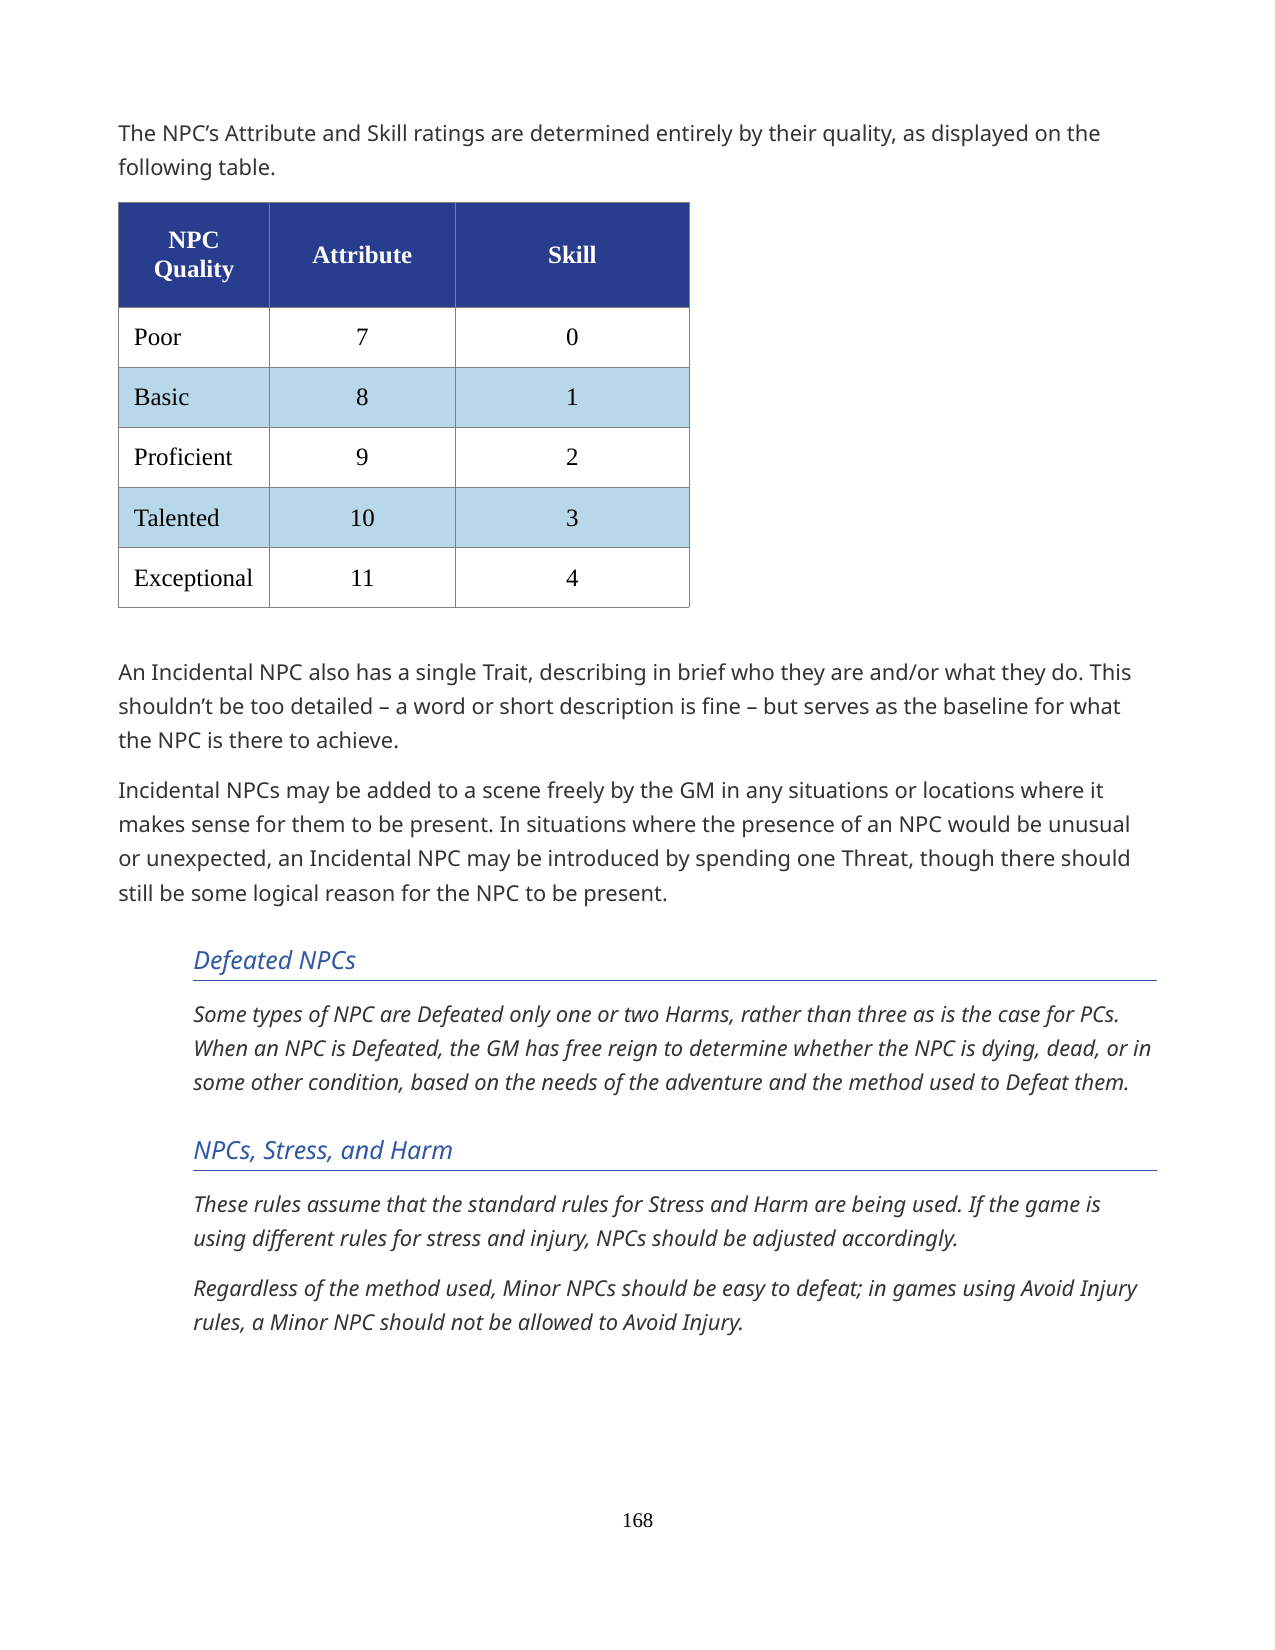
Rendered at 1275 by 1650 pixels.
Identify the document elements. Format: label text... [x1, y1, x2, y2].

table_cell Exceptional [119, 548, 269, 607]
table_cell 9 [270, 428, 455, 487]
text Incidental NPCs may be added to a scene freely by the GM in any situations or locations where it makes sense for them to be present. In situations where the presence of an NPC would be unusual or unexpected, an Incidental NPC may be introduced by spending one Threat, though there should still be some logical reason for the NPC to be present. [118, 775, 1157, 907]
text An Incidental NPC also has a single Trait, describing in brief who they are and/or what they do. This shouldn’t be too detailed – a word or short description is fine – but serves as the baseline for what the NPC is there to achieve. [118, 657, 1157, 755]
table_cell 0 [456, 308, 689, 367]
text Some types of NPC are Defeated only one or two Harms, rather than three as is the case for PCs. When an NPC is Defeated, the GM has free reign to determine whether the NPC is dying, dead, or in some other condition, based on the needs of the adventure and the method used to Defeat them. [193, 999, 1157, 1097]
table_header Attribute [270, 203, 455, 307]
text These rules assume that the standard rules for Stress and Harm are being used. If the game is using different rules for stress and injury, NPCs should be adjusted accordingly. [193, 1189, 1157, 1253]
table_cell 4 [456, 548, 689, 607]
table_cell 11 [270, 548, 455, 607]
text The NPC’s Attribute and Skill ratings are determined entirely by their quality, as displayed on the following table. [118, 118, 1157, 182]
table_cell Poor [119, 308, 269, 367]
table_cell Basic [119, 368, 269, 427]
table_cell 8 [270, 368, 455, 427]
table_cell 3 [456, 488, 689, 547]
table_header NPC Quality [119, 203, 269, 307]
table_cell 10 [270, 488, 455, 547]
table_cell 1 [456, 368, 689, 427]
table_cell Talented [119, 488, 269, 547]
table_cell Proficient [119, 428, 269, 487]
table_header Skill [456, 203, 689, 307]
table_cell 2 [456, 428, 689, 487]
subtitle NPCs, Stress, and Harm [193, 1133, 1157, 1170]
text Regardless of the method used, Minor NPCs should be easy to defeat; in games using Avoid Injury rules, a Minor NPC should not be allowed to Avoid Injury. [193, 1273, 1157, 1337]
table_cell 7 [270, 308, 455, 367]
subtitle Defeated NPCs [193, 943, 1157, 980]
